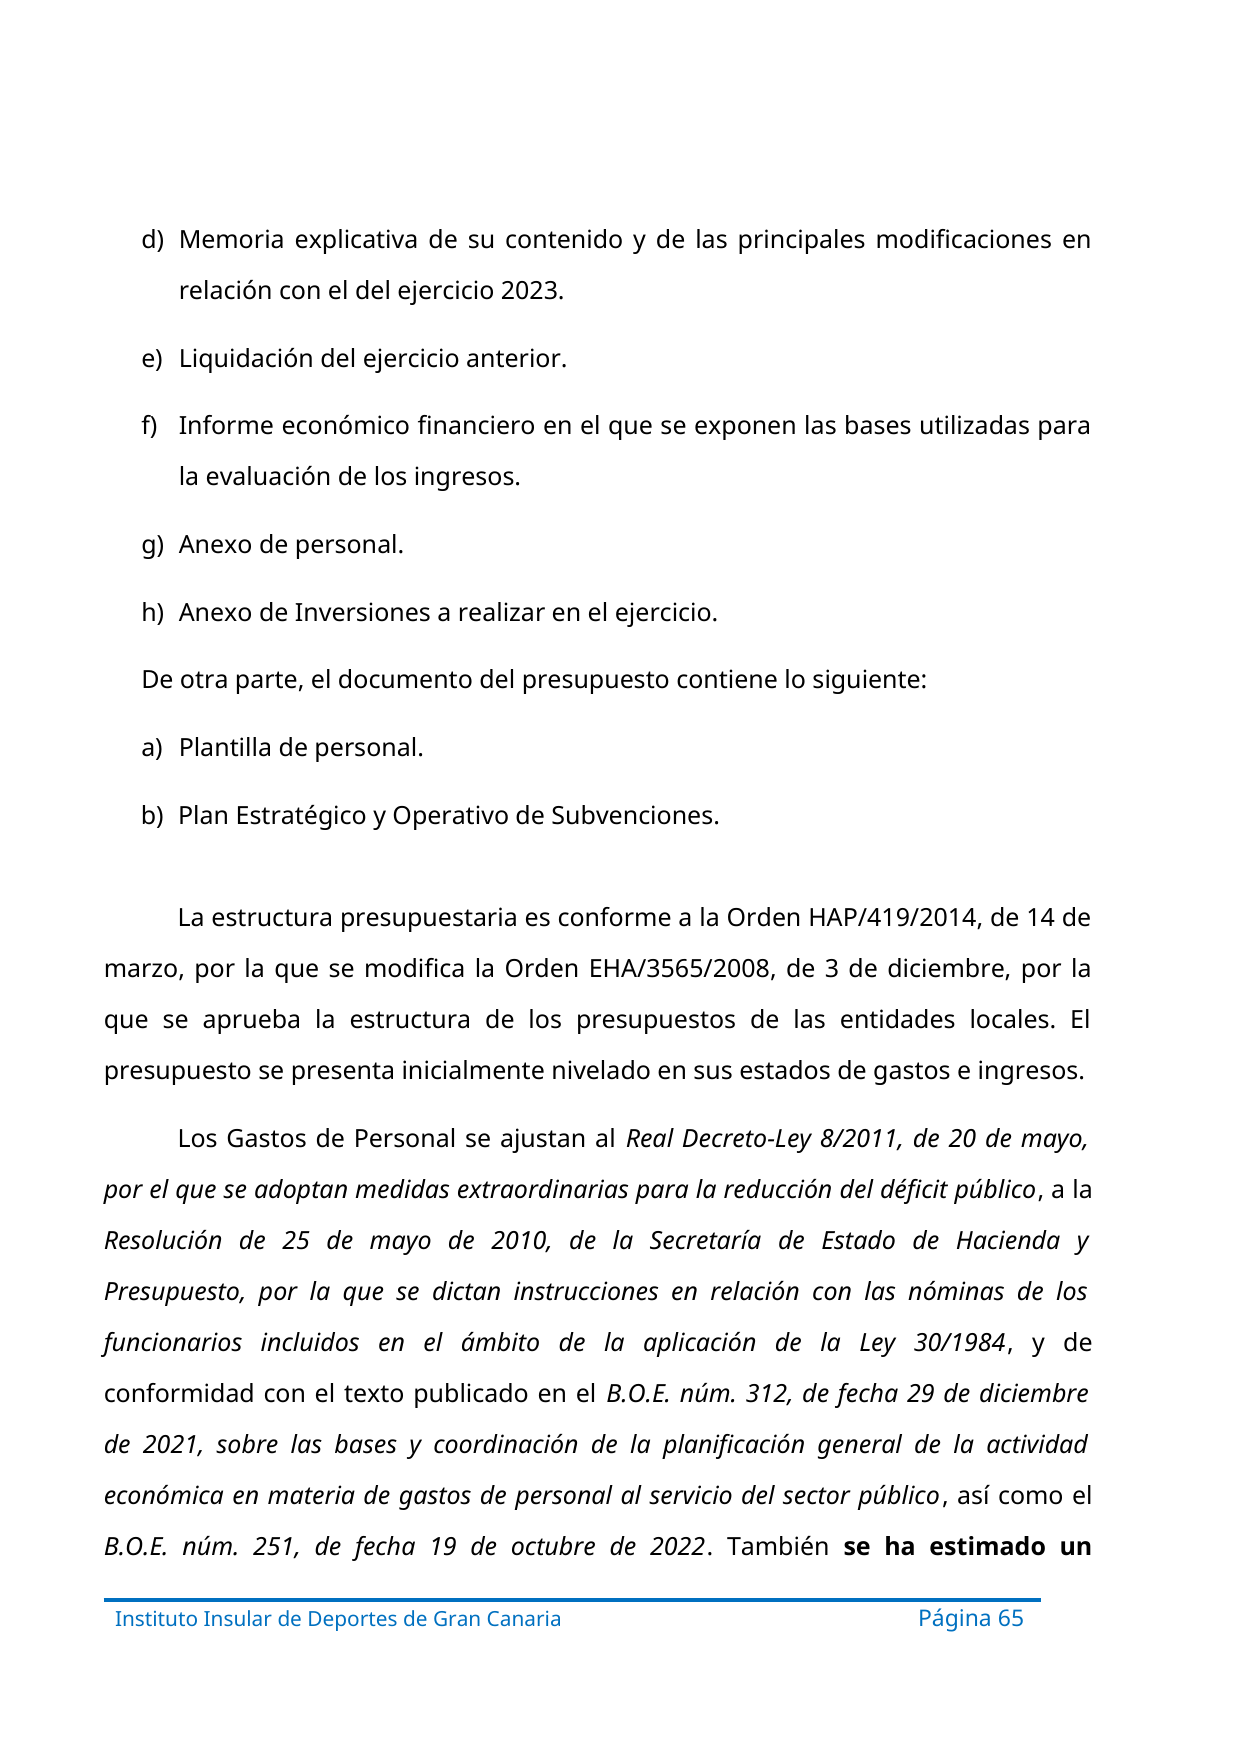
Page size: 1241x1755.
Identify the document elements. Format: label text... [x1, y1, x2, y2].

list Plan Estratégico y Operativo de Subvenciones. [141, 798, 1093, 832]
text Los Gastos de Personal se ajustan al Real Decreto-Ley 8/2011, de 20 de mayo, por el que se adoptan medidas extraordinarias para la reducción del déficit público, a la Resolución de 25 de mayo de 2010, de la Secretaría de Estado de Hacienda y Presupuesto, por la que se dictan instrucciones en relación con las nóminas de los funcionarios incluidos en el ámbito de la aplicación de la Ley 30/1984, y de conformidad con el texto publicado en el B.O.E. núm. 312, de fecha 29 de diciembre de 2021, sobre las bases y coordinación de la planificación general de la actividad económica en materia de gastos de personal al servicio del sector público, así como el B.O.E. núm. 251, de fecha 19 de octubre de 2022. También se ha estimado un [103, 1121, 1093, 1563]
list Anexo de personal. [141, 527, 1093, 561]
list Liquidación del ejercicio anterior. [141, 340, 1093, 374]
list Anexo de Inversiones a realizar en el ejercicio. [141, 594, 1093, 628]
list Plantilla de personal. [141, 730, 1093, 764]
text La estructura presupuestaria es conforme a la Orden HAP/419/2014, de 14 de marzo, por la que se modifica la Orden EHA/3565/2008, de 3 de diciembre, por la que se aprueba la estructura de los presupuestos de las entidades locales. El presupuesto se presenta inicialmente nivelado en sus estados de gastos e ingresos. [103, 900, 1093, 1087]
list Informe económico financiero en el que se exponen las bases utilizadas para la evaluación de los ingresos. [141, 408, 1093, 493]
text De otra parte, el documento del presupuesto contiene lo siguiente: [141, 662, 1093, 696]
list Memoria explicativa de su contenido y de las principales modificaciones en relación con el del ejercicio 2023. [141, 222, 1093, 307]
